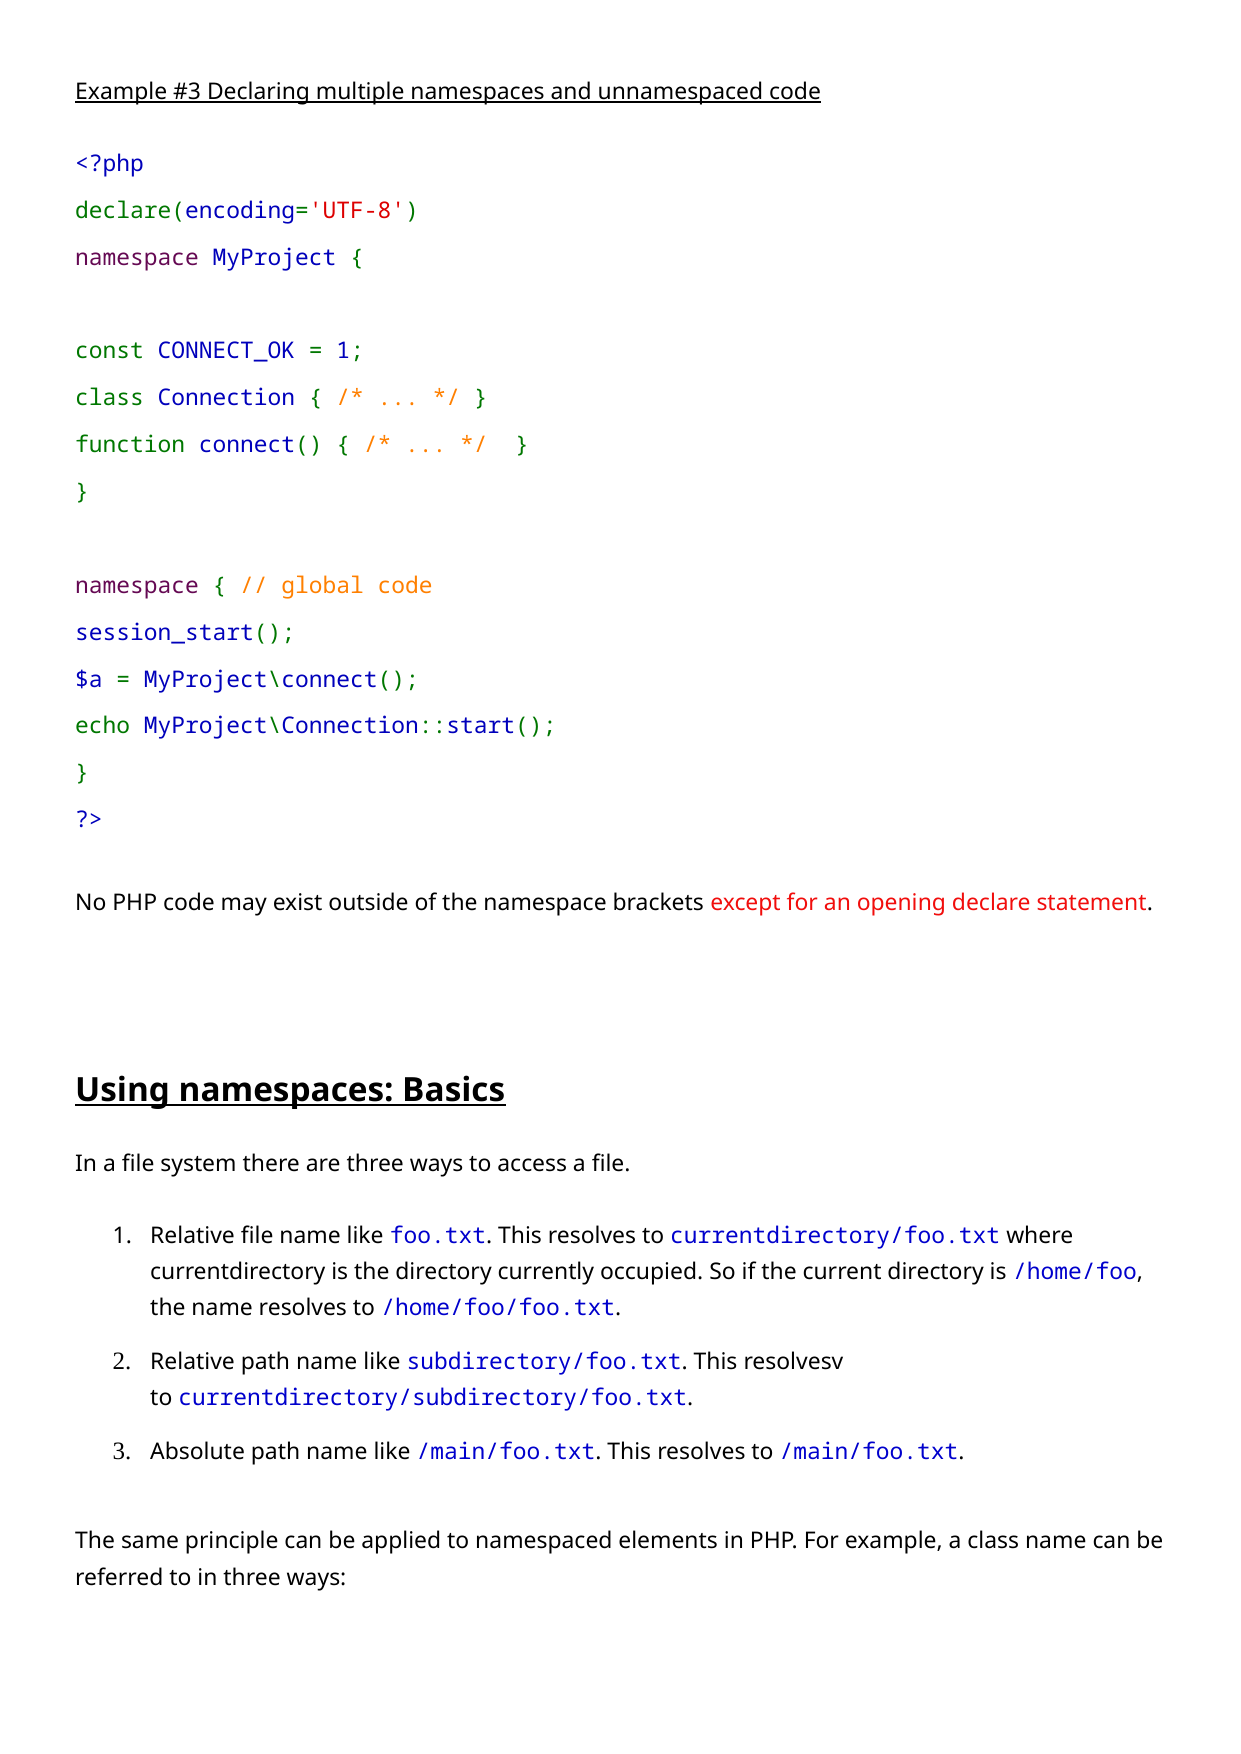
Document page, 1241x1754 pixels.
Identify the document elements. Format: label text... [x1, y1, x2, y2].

subtitle Using namespaces: Basics [75, 1066, 1165, 1111]
text <?php [75, 147, 1165, 178]
list Absolute path name like /main/foo.txt. This resolves to /main/foo.txt. [112, 1434, 1165, 1466]
text declare(encoding='UTF-8') namespace MyProject { const CONNECT_OK = 1; class Connection { /* ... */ } function connect() { /* ... */ } } namespace { // global code session_start(); $a = MyProject\connect(); echo MyProject\Connection::start(); } ?> [75, 194, 1165, 834]
text The same principle can be applied to namespaced elements in PHP. For example, a class name can be referred to in three ways: [75, 1524, 1165, 1592]
list Relative file name like foo.txt. This resolves to currentdirectory/foo.txt where currentdirectory is the directory currently occupied. So if the current directory is /home/foo, the name resolves to /home/foo/foo.txt. [112, 1219, 1165, 1322]
text Example #3 Declaring multiple namespaces and unnamespaced code [75, 75, 1165, 106]
text In a file system there are three ways to access a file. [75, 1147, 1165, 1178]
text No PHP code may exist outside of the namespace brackets except for an opening declare statement. [75, 886, 1165, 917]
list Relative path name like subdirectory/foo.txt. This resolvesv to currentdirectory/subdirectory/foo.txt. [112, 1345, 1165, 1412]
